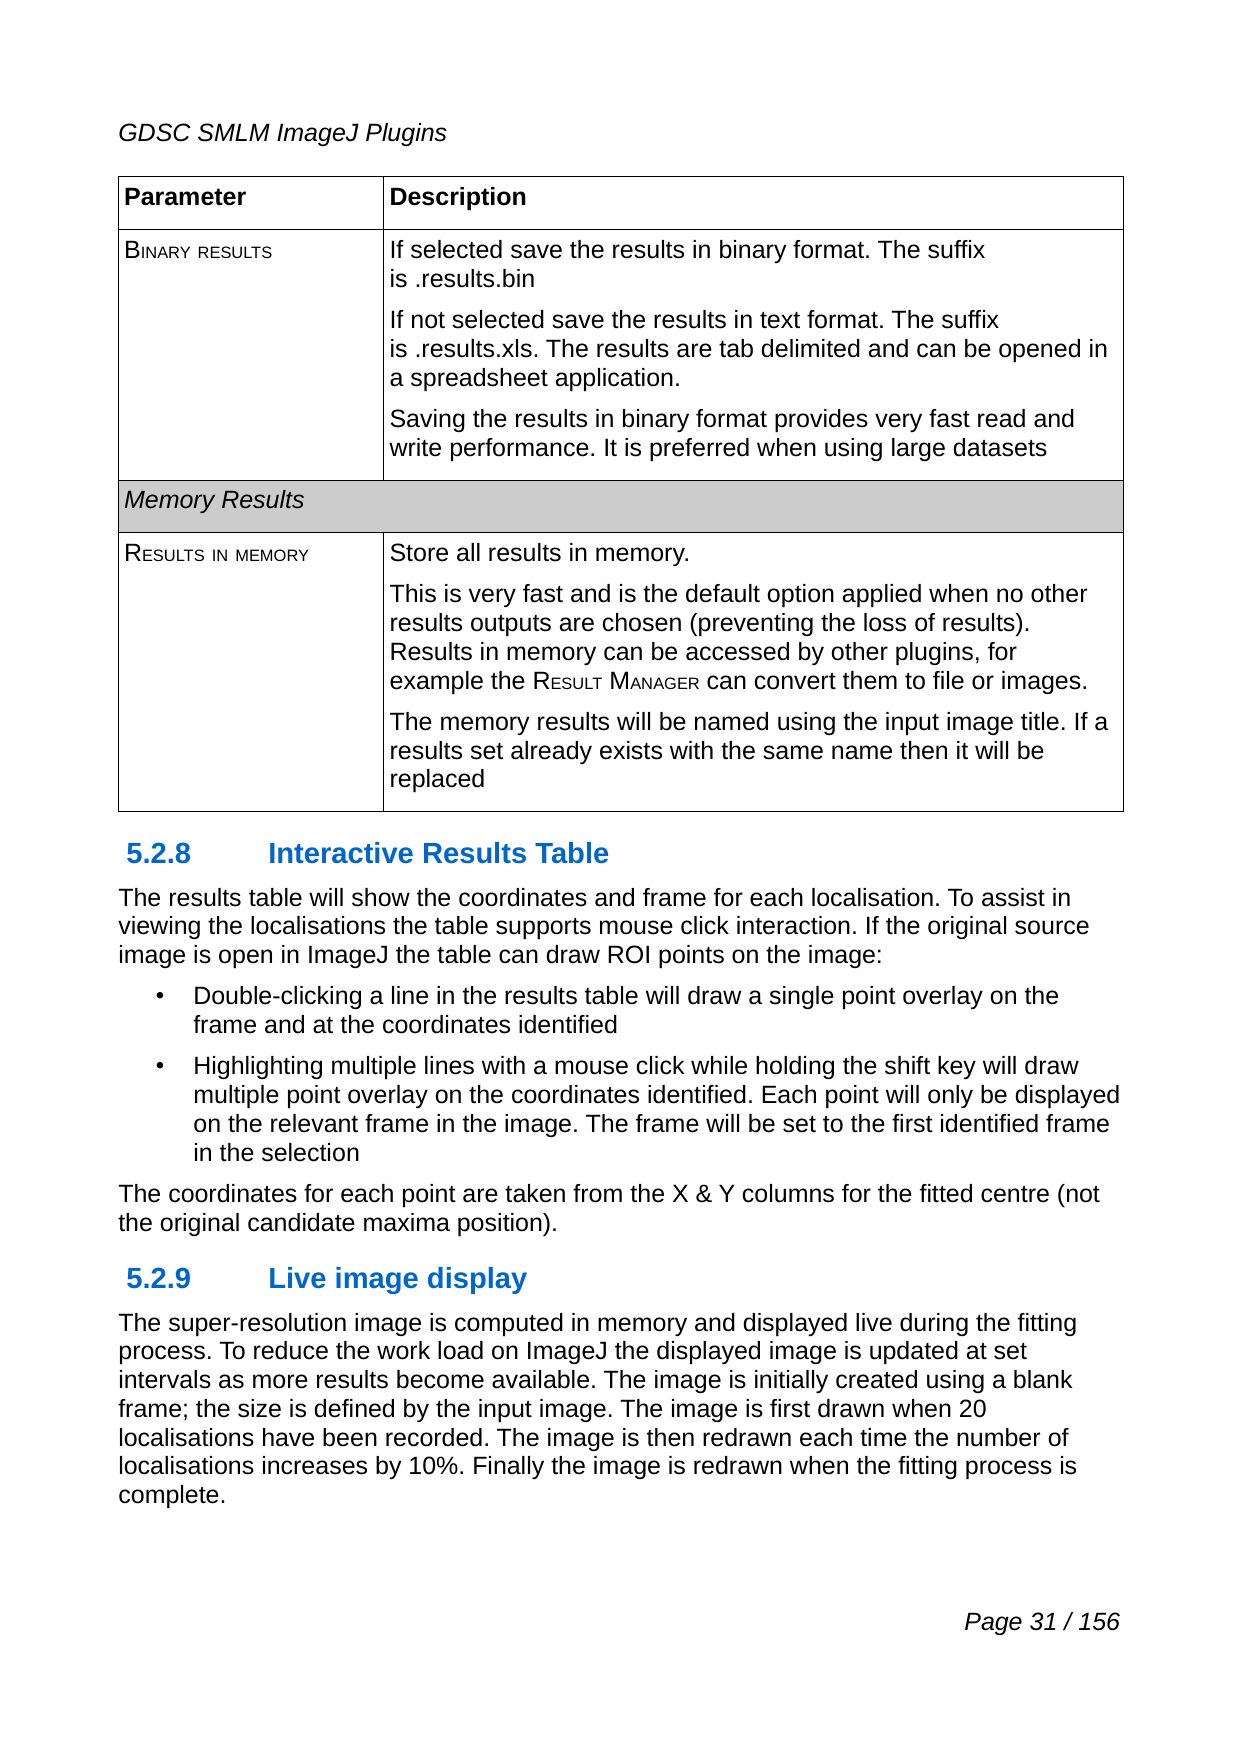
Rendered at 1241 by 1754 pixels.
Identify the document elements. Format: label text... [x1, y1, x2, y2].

text The coordinates for each point are taken from the X & Y columns for the fitted centre (not the original candidate maxima position). [118, 1179, 1122, 1236]
table_cell Store all results in memory. This is very fast and is the default option applied when no other results outputs are chosen (preventing the loss of results). Results in memory can be accessed by other plugins, for example the Result Manager can convert them to file or images. The memory results will be named using the input image title. If a results set already exists with the same name then it will be replaced [384, 533, 1123, 811]
table_cell Memory Results [119, 481, 1123, 532]
text The results table will show the coordinates and frame for each localisation. To assist in viewing the localisations the table supports mouse click interaction. If the original source image is open in ImageJ the table can draw ROI points on the image: [118, 882, 1122, 969]
table_header Parameter [119, 177, 383, 229]
subtitle Interactive Results Table [118, 836, 1122, 870]
table_cell If selected save the results in binary format. The suffix is .results.bin If not selected save the results in text format. The suffix is .results.xls. The results are tab delimited and can be opened in a spreadsheet application. Saving the results in binary format provides very fast read and write performance. It is preferred when using large datasets [384, 230, 1123, 479]
list Double-clicking a line in the results table will draw a single point overlay on the frame and at the coordinates identified [156, 981, 1122, 1039]
text The super-resolution image is computed in memory and displayed live during the fitting process. To reduce the work load on ImageJ the displayed image is updated at set intervals as more results become available. The image is initially created using a blank frame; the size is defined by the input image. The image is first drawn when 20 localisations have been recorded. The image is then redrawn each time the number of localisations increases by 10%. Finally the image is redrawn when the fitting process is complete. [118, 1307, 1122, 1509]
table_header Description [384, 177, 1123, 229]
table_cell Binary results [119, 230, 383, 479]
table_cell Results in memory [119, 533, 383, 811]
list Highlighting multiple lines with a mouse click while holding the shift key will draw multiple point overlay on the coordinates identified. Each point will only be displayed on the relevant frame in the image. The frame will be set to the first identified frame in the selection [156, 1051, 1122, 1166]
subtitle Live image display [118, 1261, 1122, 1295]
